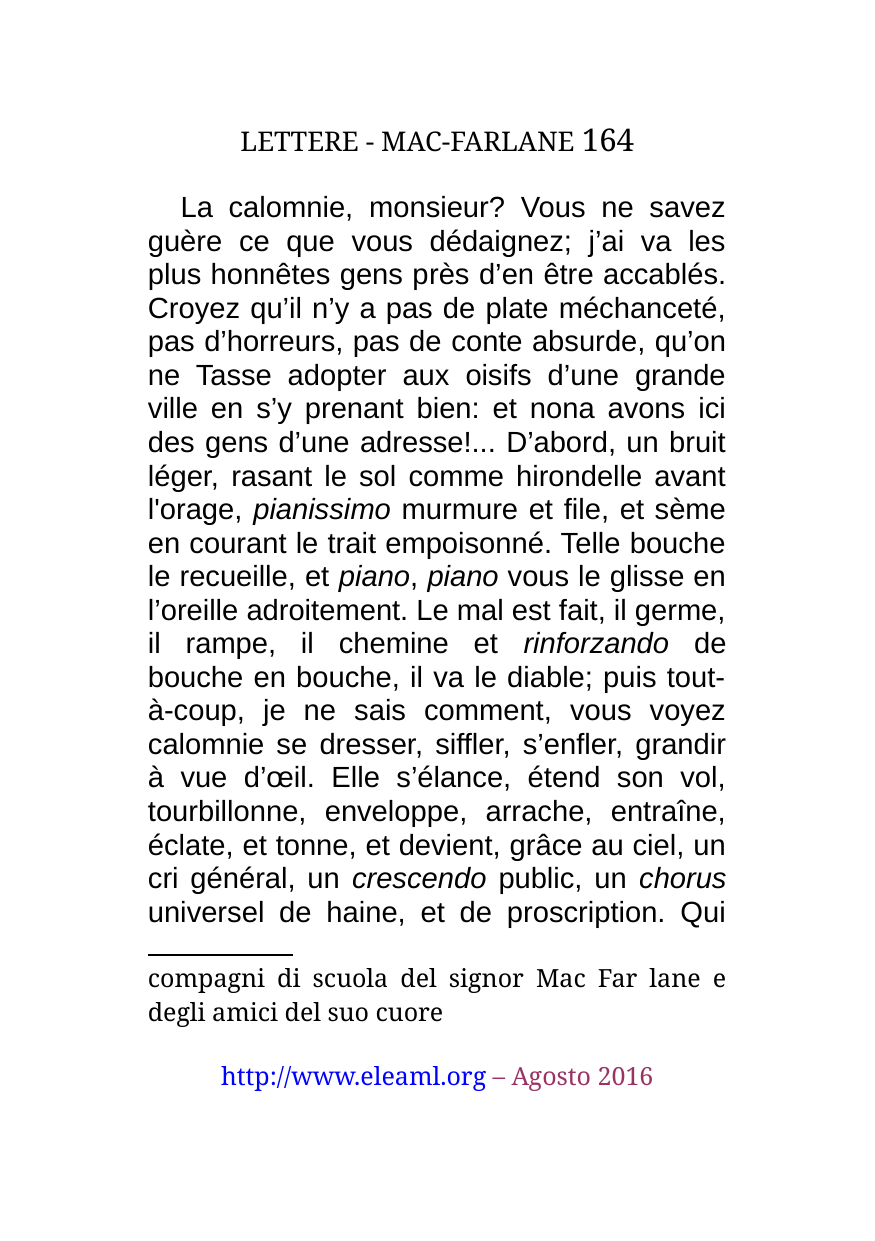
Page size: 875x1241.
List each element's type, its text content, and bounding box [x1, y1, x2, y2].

text La calomnie, monsieur? Vous ne savez guère ce que vous dédaignez; j’ai va les plus honnêtes gens près d’en être accablés. Croyez qu’il n’y a pas de plate méchanceté, pas d’horreurs, pas de conte absurde, qu’on ne Tasse adopter aux oisifs d’une grande ville en s’y prenant bien: et nona avons ici des gens d’une adresse!... D’abord, un bruit léger, rasant le sol comme hirondelle avant l'orage, pianissimo murmure et file, et sème en courant le trait empoisonné. Telle bouche le recueille, et piano, piano vous le glisse en l’oreille adroitement. Le mal est fait, il germe, il rampe, il chemine et rinforzando de bouche en bouche, il va le diable; puis tout-à-coup, je ne sais comment, vous voyez calomnie se dresser, siffler, s’enfler, grandir à vue d’œil. Elle s’élance, étend son vol, tourbillonne, enveloppe, arrache, entraîne, éclate, et tonne, et devient, grâce au ciel, un cri général, un crescendo public, un chorus universel de haine, et de proscription. Qui [148, 190, 726, 928]
text compagni di scuola del signor Mac Far lane e degli amici del suo cuore [148, 961, 726, 1029]
